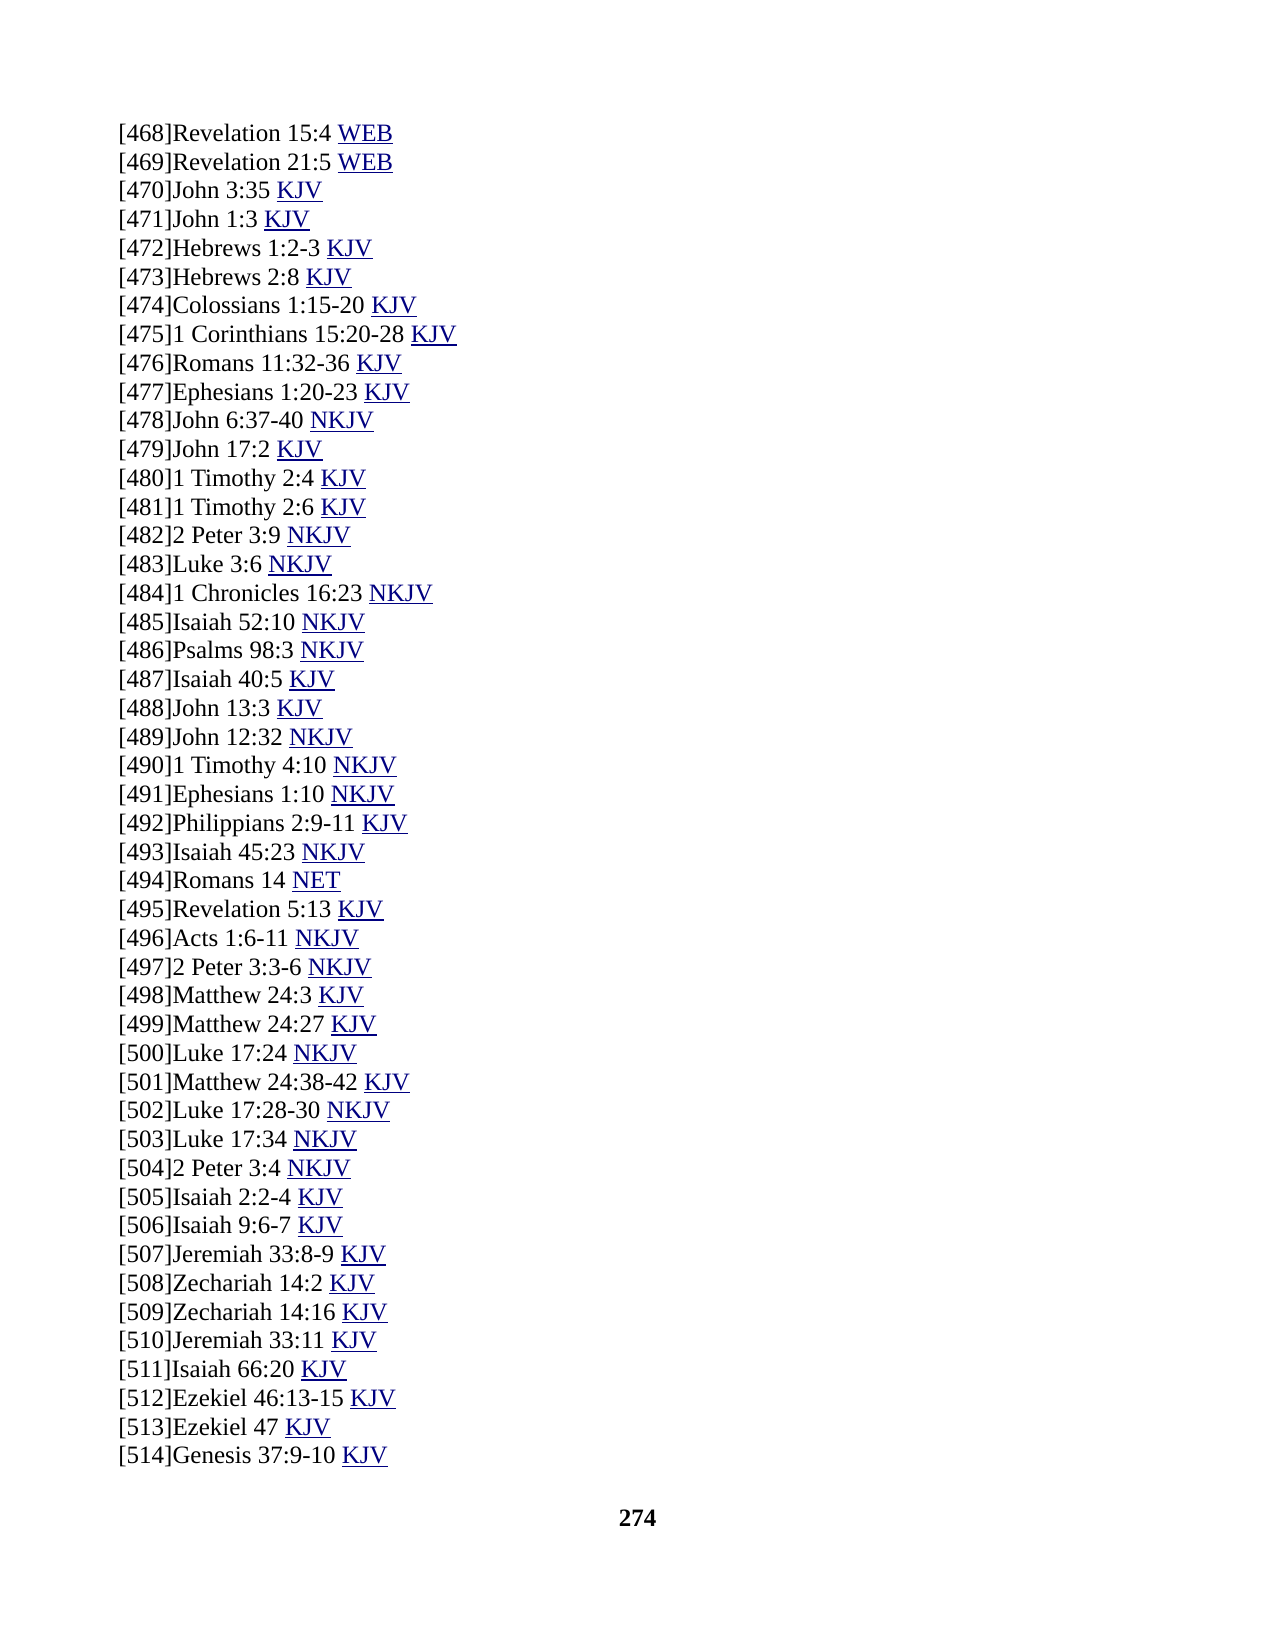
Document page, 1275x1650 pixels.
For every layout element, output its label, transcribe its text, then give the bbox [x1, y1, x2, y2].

text John 6:37-40 NKJV [118, 406, 1157, 434]
text Acts 1:6-11 NKJV [118, 923, 1157, 952]
text Luke 3:6 NKJV [118, 549, 1157, 578]
text John 17:2 KJV [118, 434, 1157, 463]
text Ephesians 1:20-23 KJV [118, 377, 1157, 406]
text John 3:35 KJV [118, 176, 1157, 204]
text 2 Peter 3:3-6 NKJV [118, 952, 1157, 981]
text Revelation 21:5 WEB [118, 147, 1157, 176]
text 1 Timothy 2:6 KJV [118, 492, 1157, 521]
text Isaiah 2:2-4 KJV [118, 1182, 1157, 1211]
text Jeremiah 33:8-9 KJV [118, 1239, 1157, 1268]
text Hebrews 2:8 KJV [118, 262, 1157, 291]
text Revelation 15:4 WEB [118, 118, 1157, 147]
text Ezekiel 47 KJV [118, 1412, 1157, 1441]
text Colossians 1:15-20 KJV [118, 291, 1157, 319]
text Zechariah 14:2 KJV [118, 1268, 1157, 1297]
text 1 Timothy 2:4 KJV [118, 463, 1157, 492]
text Isaiah 66:20 KJV [118, 1354, 1157, 1383]
text Isaiah 45:23 NKJV [118, 837, 1157, 866]
text John 13:3 KJV [118, 693, 1157, 722]
text John 12:32 NKJV [118, 722, 1157, 751]
text Jeremiah 33:11 KJV [118, 1326, 1157, 1354]
text John 1:3 KJV [118, 204, 1157, 233]
text 2 Peter 3:4 NKJV [118, 1153, 1157, 1182]
text 1 Chronicles 16:23 NKJV [118, 578, 1157, 607]
text Romans 11:32-36 KJV [118, 348, 1157, 377]
text Revelation 5:13 KJV [118, 894, 1157, 923]
text Isaiah 52:10 NKJV [118, 607, 1157, 636]
text Ephesians 1:10 NKJV [118, 779, 1157, 808]
text 1 Timothy 4:10 NKJV [118, 751, 1157, 779]
text Matthew 24:38-42 KJV [118, 1067, 1157, 1096]
text Psalms 98:3 NKJV [118, 636, 1157, 664]
text Matthew 24:3 KJV [118, 981, 1157, 1009]
text Romans 14 NET [118, 866, 1157, 894]
text Luke 17:28-30 NKJV [118, 1096, 1157, 1124]
text Genesis 37:9-10 KJV [118, 1441, 1157, 1469]
text Hebrews 1:2-3 KJV [118, 233, 1157, 262]
text Isaiah 40:5 KJV [118, 664, 1157, 693]
text 2 Peter 3:9 NKJV [118, 521, 1157, 549]
text Matthew 24:27 KJV [118, 1009, 1157, 1038]
text Luke 17:34 NKJV [118, 1124, 1157, 1153]
text Luke 17:24 NKJV [118, 1038, 1157, 1067]
text Zechariah 14:16 KJV [118, 1297, 1157, 1326]
text 1 Corinthians 15:20-28 KJV [118, 319, 1157, 348]
text Philippians 2:9-11 KJV [118, 808, 1157, 837]
text Isaiah 9:6-7 KJV [118, 1211, 1157, 1239]
text Ezekiel 46:13-15 KJV [118, 1383, 1157, 1412]
